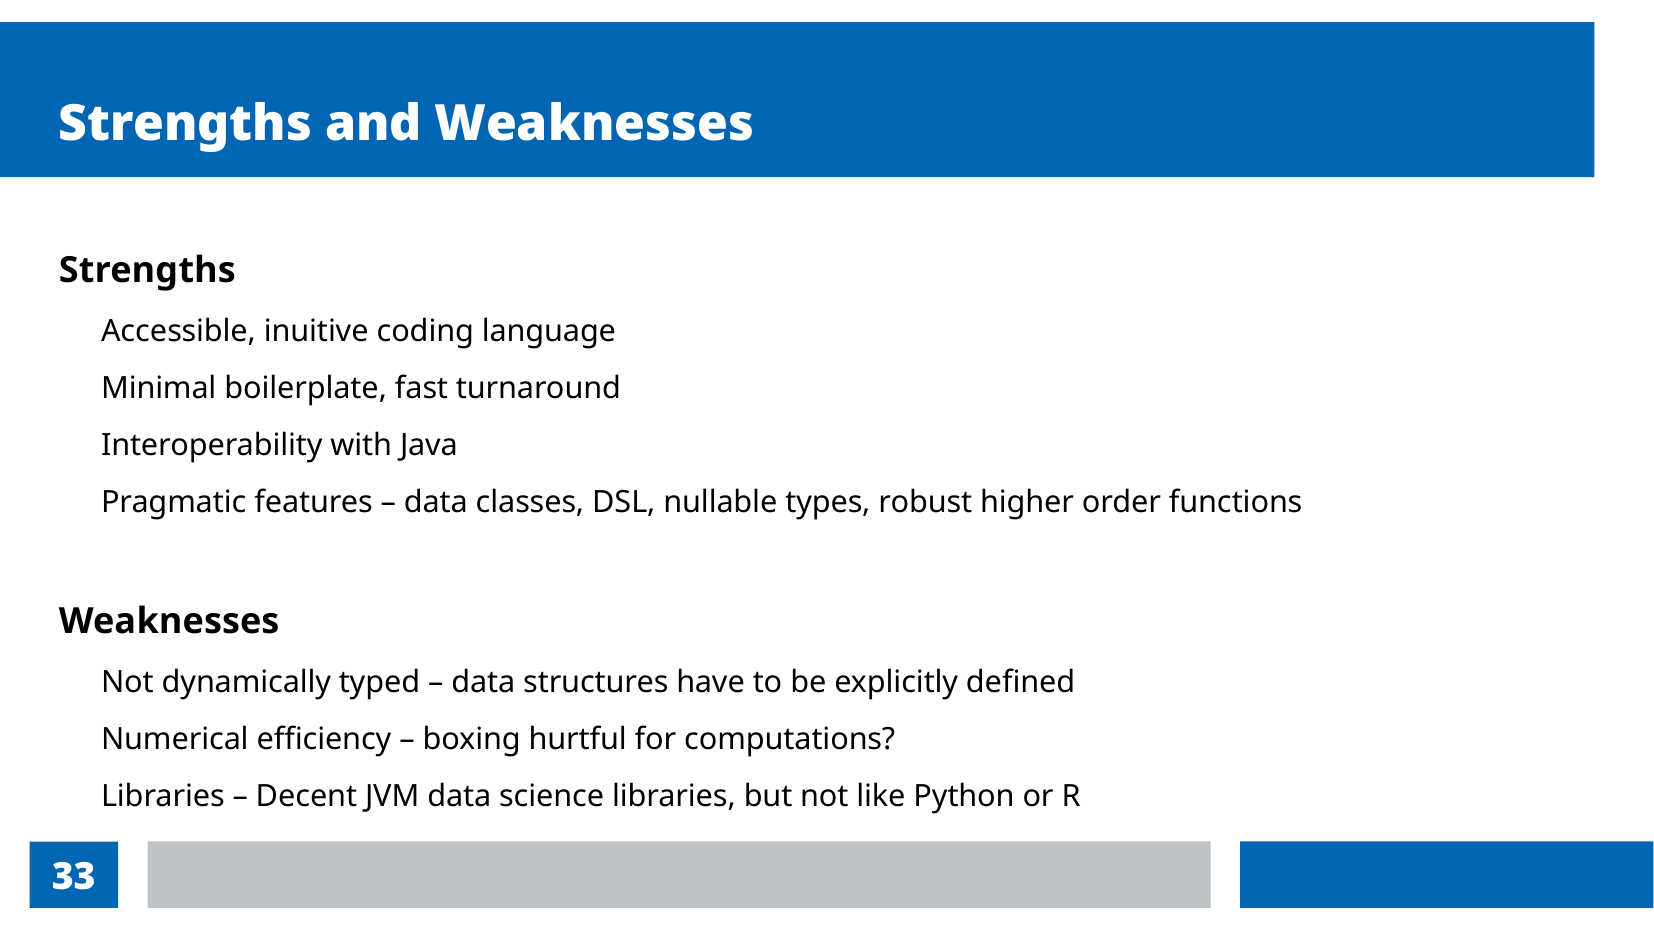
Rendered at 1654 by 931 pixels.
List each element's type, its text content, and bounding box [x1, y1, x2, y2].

list Strengths Accessible, inuitive coding language Minimal boilerplate, fast turnaround Interoperability with Java Pragmatic features – data classes, DSL, nullable types, robust higher order functions Weaknesses Not dynamically typed – data structures have to be explicitly defined Numerical efficiency – boxing hurtful for computations? Libraries – Decent JVM data science libraries, but not like Python or R [59, 243, 1565, 820]
title Strengths and Weaknesses [59, 44, 1595, 156]
